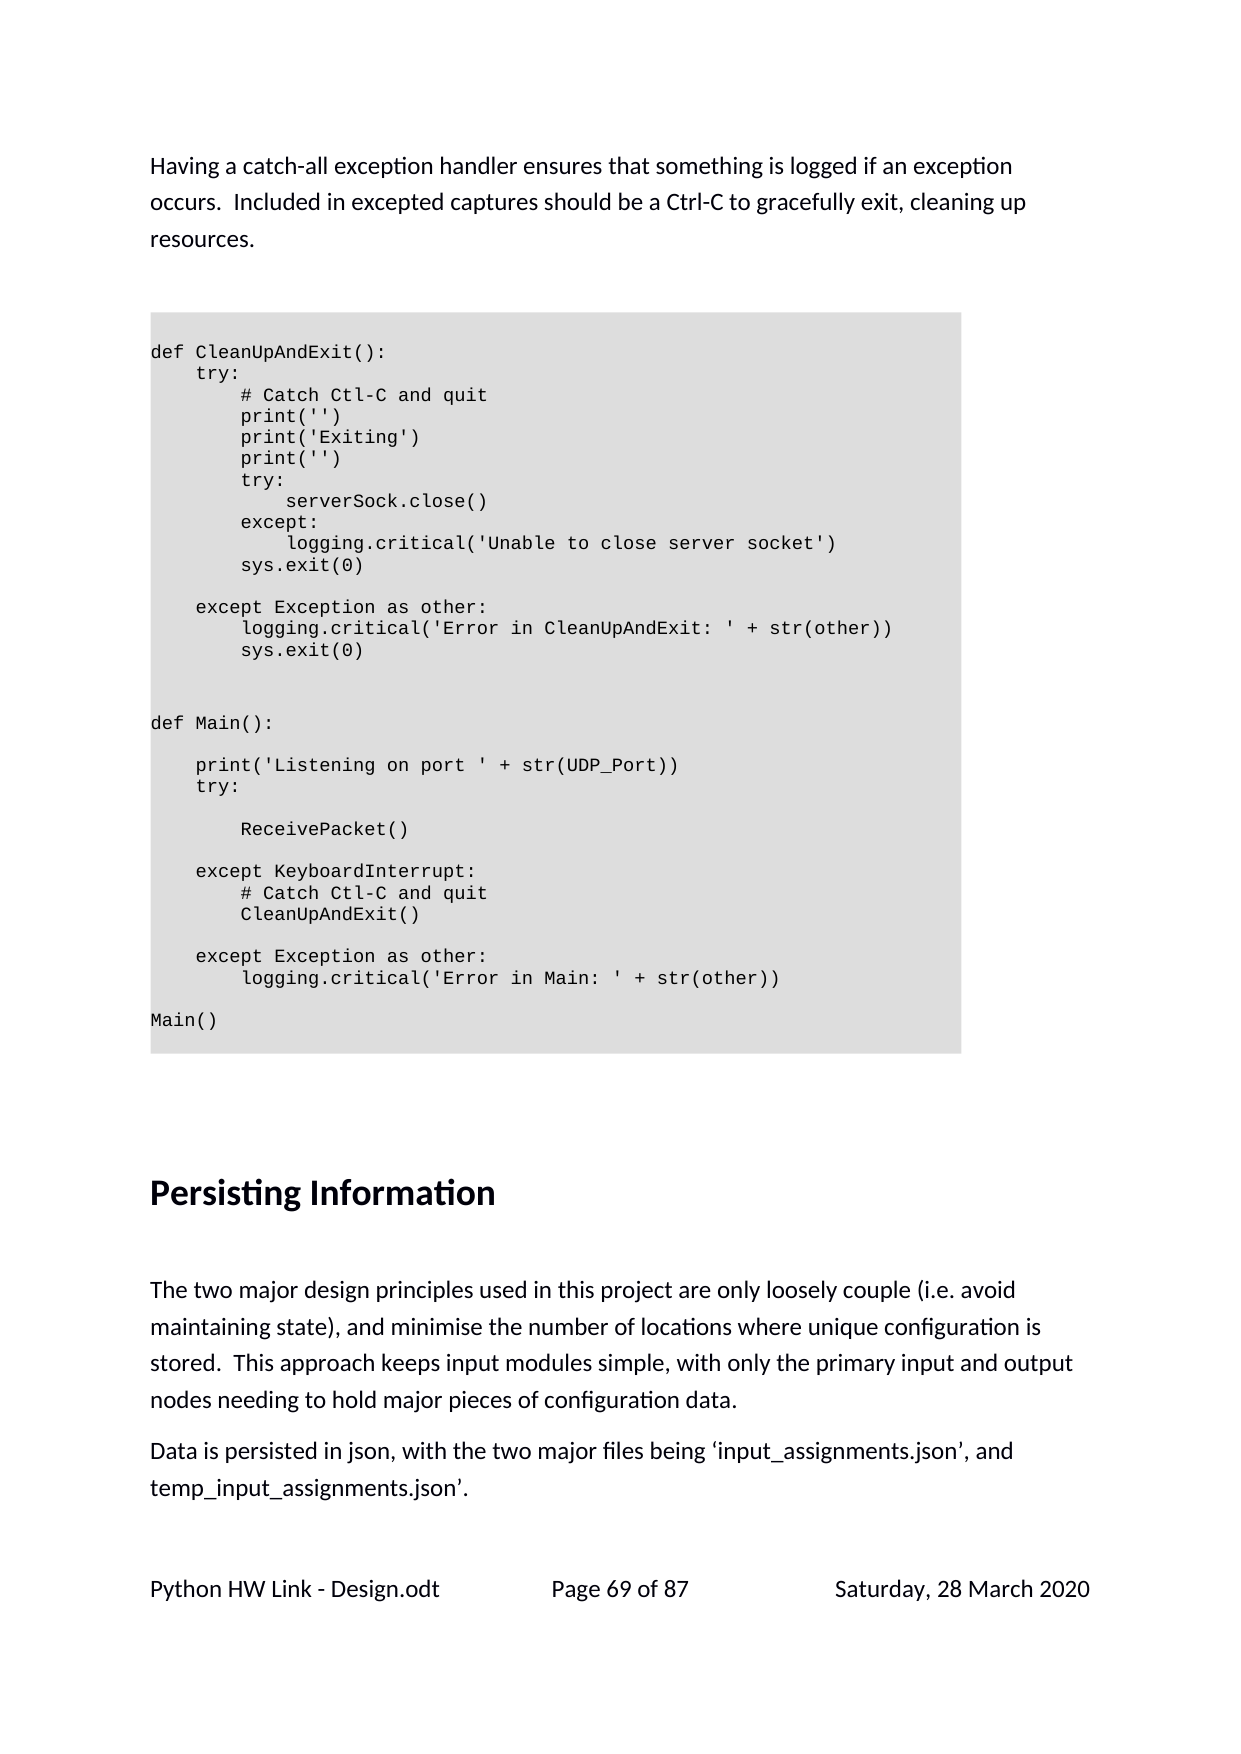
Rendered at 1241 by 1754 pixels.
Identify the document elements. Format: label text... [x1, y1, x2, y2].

subtitle Persisting Information [150, 1169, 1090, 1215]
text Having a catch-all exception handler ensures that something is logged if an exception occurs. Included in excepted captures should be a Ctrl-C to gracefully exit, cleaning up resources. [150, 150, 1090, 254]
text The two major design principles used in this project are only loosely couple (i.e. avoid maintaining state), and minimise the number of locations where unique configuration is stored. This approach keeps input modules simple, with only the primary input and output nodes needing to hold major pieces of configuration data. [150, 1274, 1090, 1414]
text Data is persisted in json, with the two major files being ‘input_assignments.json’, and temp_input_assignments.json’. [150, 1435, 1090, 1502]
